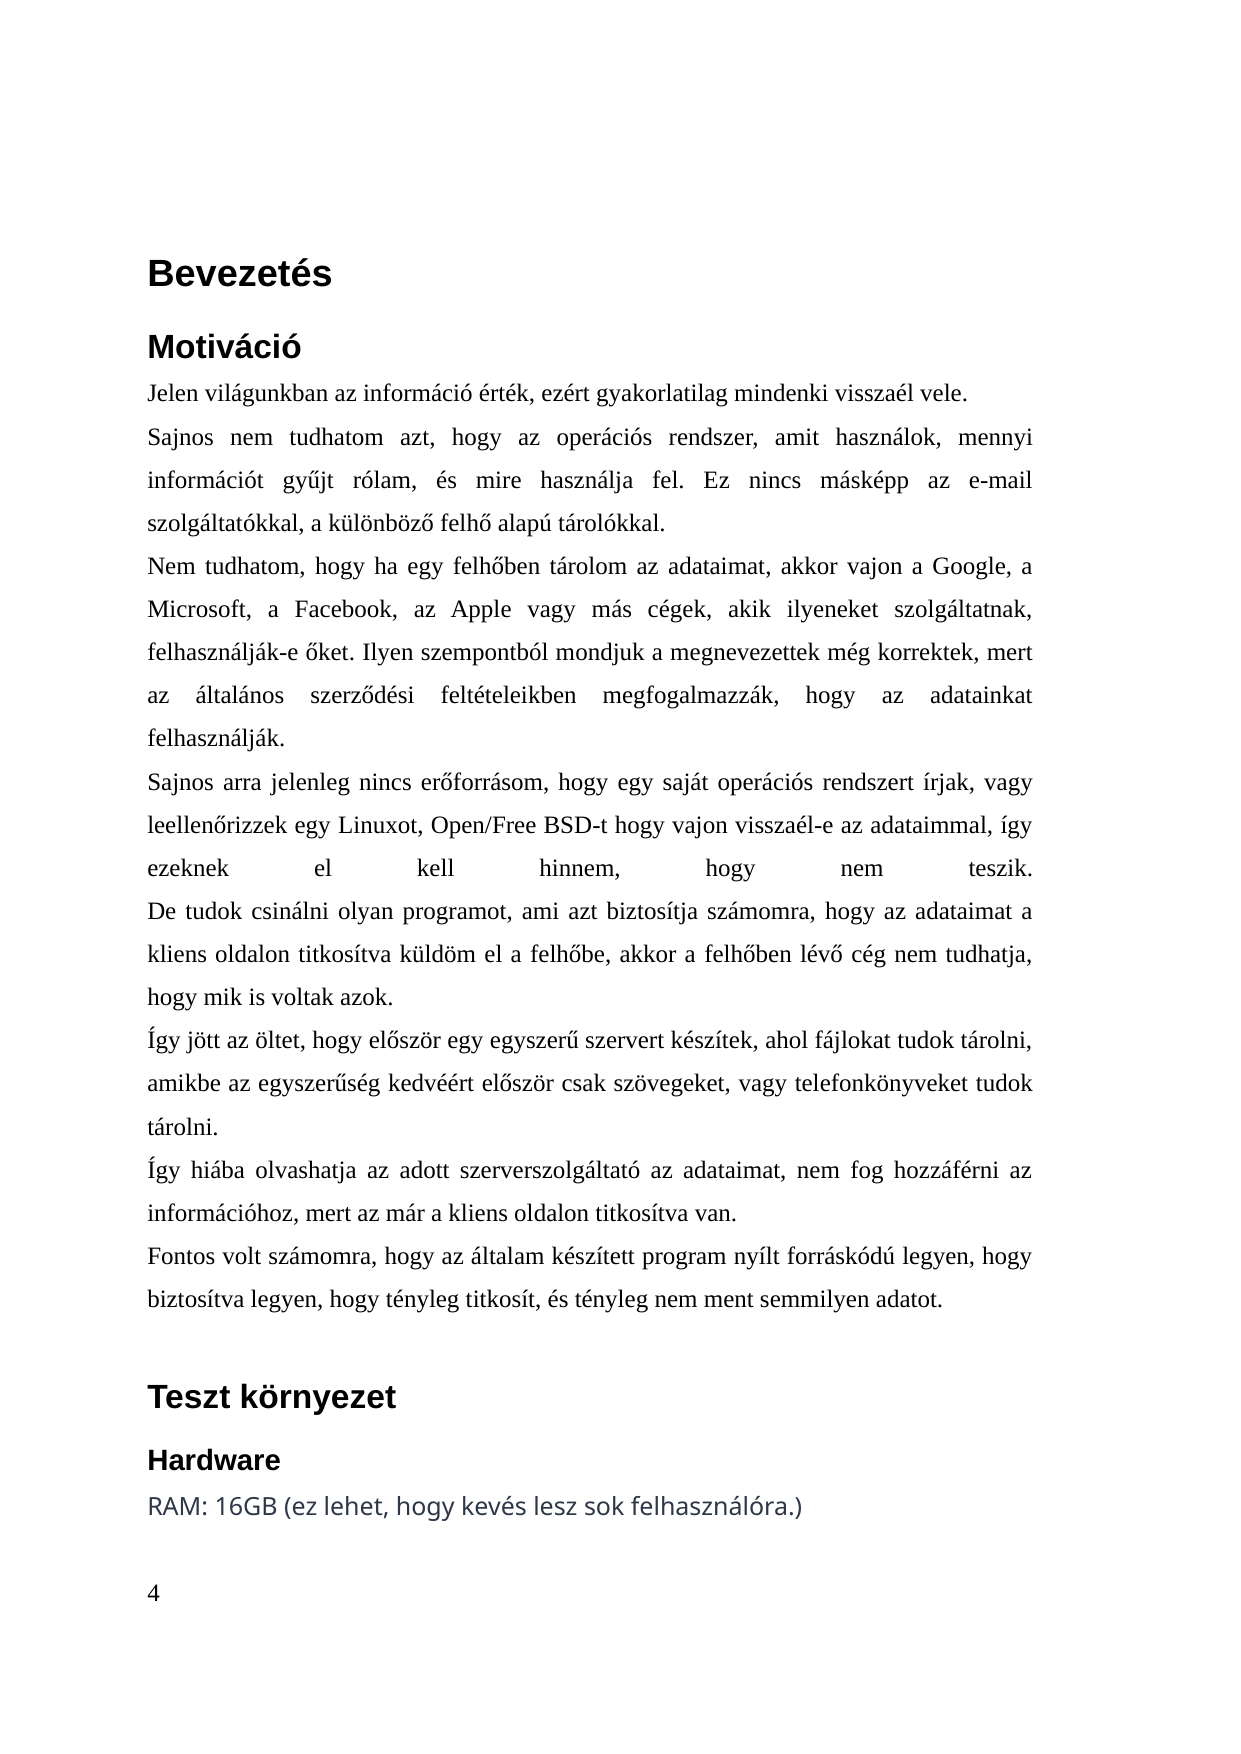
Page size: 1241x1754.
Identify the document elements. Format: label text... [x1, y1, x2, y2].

text Így jött az öltet, hogy először egy egyszerű szervert készítek, ahol fájlokat tudok tárolni, amikbe az egyszerűség kedvéért először csak szövegeket, vagy telefonkönyveket tudok tárolni. Így hiába olvashatja az adott szerverszolgáltató az adataimat, nem fog hozzáférni az információhoz, mert az már a kliens oldalon titkosítva van. [147, 1025, 1033, 1227]
text Nem tudhatom, hogy ha egy felhőben tárolom az adataimat, akkor vajon a Google, a Microsoft, a Facebook, az Apple vagy más cégek, akik ilyeneket szolgáltatnak, felhasználják-e őket. Ilyen szempontból mondjuk a megnevezettek még korrektek, mert az általános szerződési feltételeikben megfogalmazzák, hogy az adatainkat felhasználják. [147, 551, 1033, 752]
text Sajnos nem tudhatom azt, hogy az operációs rendszer, amit használok, mennyi információt gyűjt rólam, és mire használja fel. Ez nincs másképp az e-mail szolgáltatókkal, a különböző felhő alapú tárolókkal. [147, 422, 1033, 537]
text RAM: 16GB (ez lehet, hogy kevés lesz sok felhasználóra.) [147, 1489, 1033, 1523]
subtitle Hardware [147, 1442, 1033, 1476]
subtitle Teszt környezet [147, 1377, 1033, 1415]
subtitle Bevezetés [147, 250, 1033, 294]
text Jelen világunkban az információ érték, ezért gyakorlatilag mindenki visszaél vele. [147, 378, 1033, 407]
subtitle Motiváció [147, 327, 1033, 366]
text Fontos volt számomra, hogy az általam készített program nyílt forráskódú legyen, hogy biztosítva legyen, hogy tényleg titkosít, és tényleg nem ment semmilyen adatot. [147, 1241, 1033, 1313]
text Sajnos arra jelenleg nincs erőforrásom, hogy egy saját operációs rendszert írjak, vagy leellenőrizzek egy Linuxot, Open/Free BSD-t hogy vajon visszaél-e az adataimmal, így ezeknek el kell hinnem, hogy nem teszik. De tudok csinálni olyan programot, ami azt biztosítja számomra, hogy az adataimat a kliens oldalon titkosítva küldöm el a felhőbe, akkor a felhőben lévő cég nem tudhatja, hogy mik is voltak azok. [147, 767, 1033, 1011]
